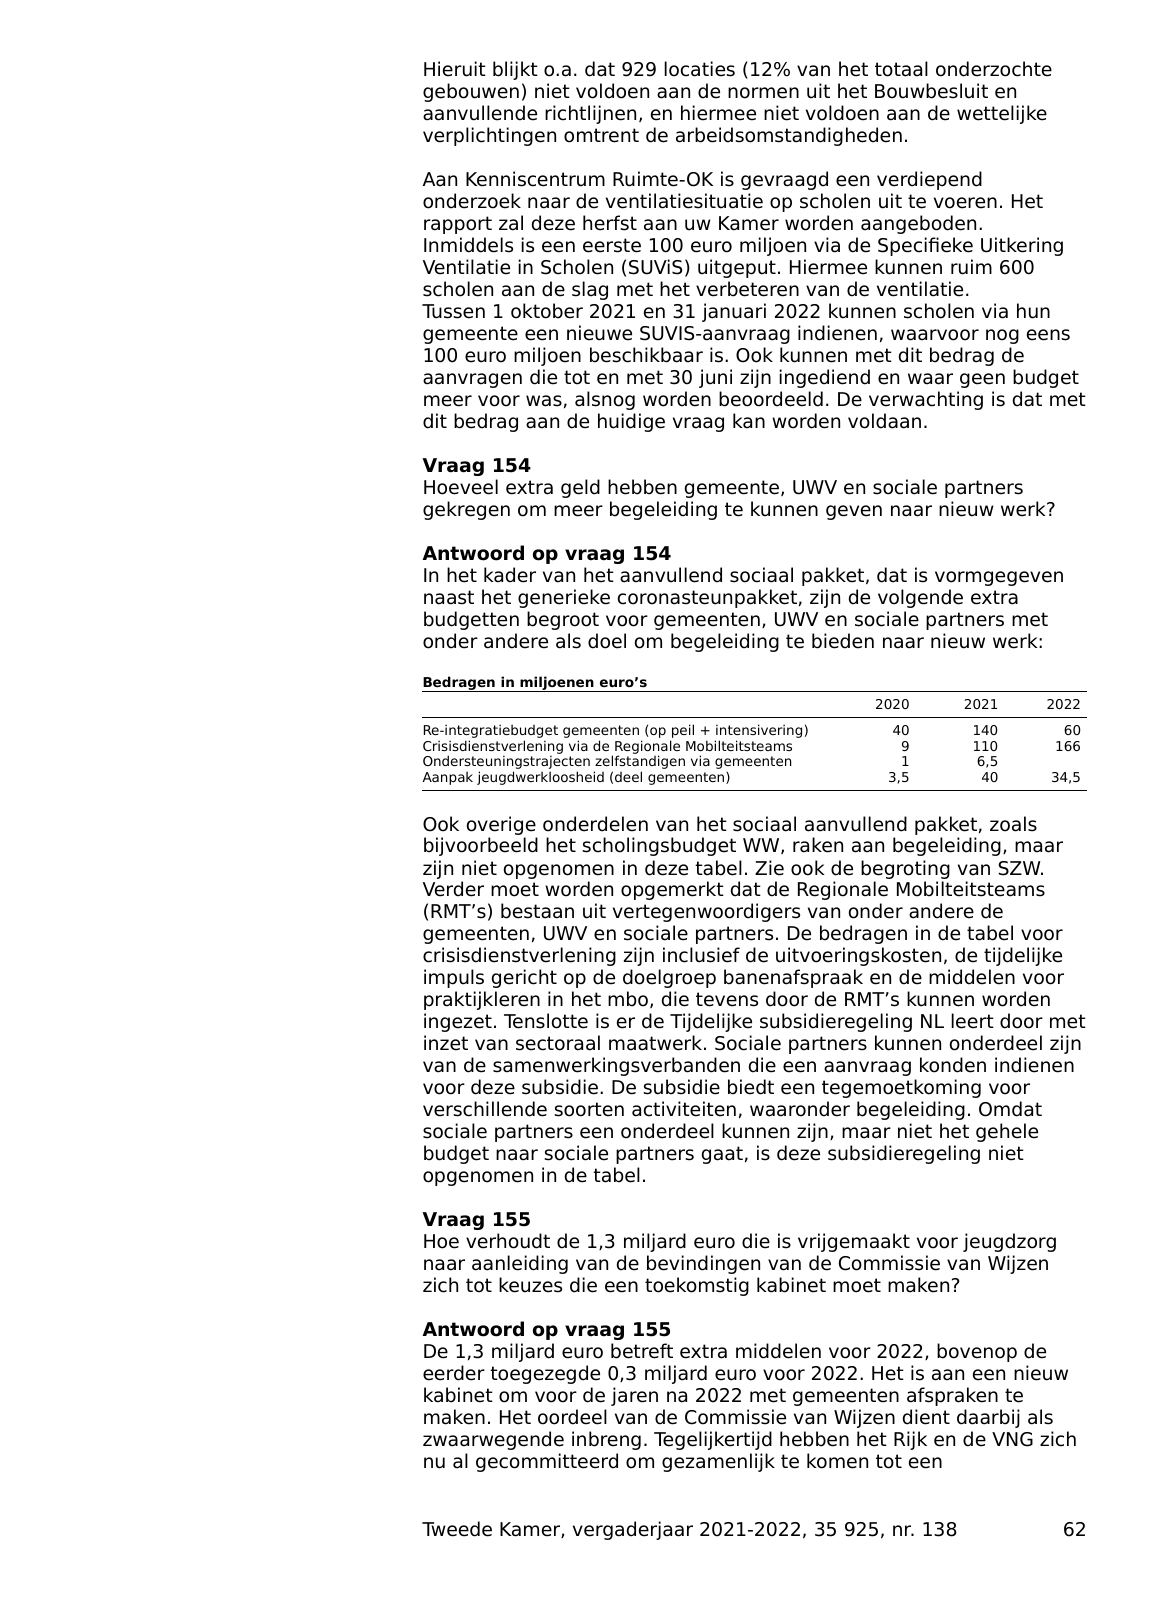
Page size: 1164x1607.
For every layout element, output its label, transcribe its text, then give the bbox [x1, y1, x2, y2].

subtitle Antwoord op vraag 154 [422, 543, 1087, 565]
table_cell 2021 [915, 692, 1004, 717]
table_cell 9 [827, 738, 915, 754]
table_cell 110 [915, 738, 1004, 754]
table_cell 3,5 [827, 770, 915, 790]
table_cell [1004, 754, 1087, 770]
table_cell 34,5 [1004, 770, 1087, 790]
subtitle Vraag 155 [422, 1209, 1087, 1231]
table_cell [422, 692, 827, 717]
text Tussen 1 oktober 2021 en 31 januari 2022 kunnen scholen via hun gemeente een nieuwe SUVIS-aanvraag indienen, waarvoor nog eens 100 euro miljoen beschikbaar is. Ook kunnen met dit bedrag de aanvragen die tot en met 30 juni zijn ingediend en waar geen budget meer voor was, alsnog worden beoordeeld. De verwachting is dat met dit bedrag aan de huidige vraag kan worden voldaan. [422, 301, 1087, 433]
table_cell 2020 [827, 692, 915, 717]
table_cell 166 [1004, 738, 1087, 754]
table_cell 40 [915, 770, 1004, 790]
text Hoeveel extra geld hebben gemeente, UWV en sociale partners gekregen om meer begeleiding te kunnen geven naar nieuw werk? [422, 477, 1087, 521]
table_cell 2022 [1004, 692, 1087, 717]
table_header Bedragen in miljoenen euro’s [422, 675, 1087, 691]
table_cell Crisisdienstverlening via de Regionale Mobilteitsteams [422, 738, 827, 754]
table_cell 140 [915, 718, 1004, 738]
table_cell 6,5 [915, 754, 1004, 770]
subtitle Antwoord op vraag 155 [422, 1319, 1087, 1341]
table_cell 1 [827, 754, 915, 770]
text In het kader van het aanvullend sociaal pakket, dat is vormgegeven naast het generieke coronasteunpakket, zijn de volgende extra budgetten begroot voor gemeenten, UWV en sociale partners met onder andere als doel om begeleiding te bieden naar nieuw werk: [422, 565, 1087, 653]
table_cell 60 [1004, 718, 1087, 738]
text Hoe verhoudt de 1,3 miljard euro die is vrijgemaakt voor jeugdzorg naar aanleiding van de bevindingen van de Commissie van Wijzen zich tot keuzes die een toekomstig kabinet moet maken? [422, 1231, 1087, 1297]
text Hieruit blijkt o.a. dat 929 locaties (12% van het totaal onderzochte gebouwen) niet voldoen aan de normen uit het Bouwbesluit en aanvullende richtlijnen, en hiermee niet voldoen aan de wettelijke verplichtingen omtrent de arbeidsomstandigheden. [422, 59, 1087, 147]
table_cell Re-integratiebudget gemeenten (op peil + intensivering) [422, 718, 827, 738]
subtitle Vraag 154 [422, 455, 1087, 477]
table_cell Aanpak jeugdwerkloosheid (deel gemeenten) [422, 770, 827, 790]
text Aan Kenniscentrum Ruimte-OK is gevraagd een verdiepend onderzoek naar de ventilatiesituatie op scholen uit te voeren. Het rapport zal deze herfst aan uw Kamer worden aangeboden. [422, 169, 1087, 235]
text Inmiddels is een eerste 100 euro miljoen via de Specifieke Uitkering Ventilatie in Scholen (SUViS) uitgeput. Hiermee kunnen ruim 600 scholen aan de slag met het verbeteren van de ventilatie. [422, 235, 1087, 301]
table_cell Ondersteuningstrajecten zelfstandigen via gemeenten [422, 754, 827, 770]
table_cell 40 [827, 718, 915, 738]
text Ook overige onderdelen van het sociaal aanvullend pakket, zoals bijvoorbeeld het scholingsbudget WW, raken aan begeleiding, maar zijn niet opgenomen in deze tabel. Zie ook de begroting van SZW. Verder moet worden opgemerkt dat de Regionale Mobilteitsteams (RMT’s) bestaan uit vertegenwoordigers van onder andere de gemeenten, UWV en sociale partners. De bedragen in de tabel voor crisisdienstverlening zijn inclusief de uitvoeringskosten, de tijdelijke impuls gericht op de doelgroep banenafspraak en de middelen voor praktijkleren in het mbo, die tevens door de RMT’s kunnen worden ingezet. Tenslotte is er de Tijdelijke subsidieregeling NL leert door met inzet van sectoraal maatwerk. Sociale partners kunnen onderdeel zijn van de samenwerkingsverbanden die een aanvraag konden indienen voor deze subsidie. De subsidie biedt een tegemoetkoming voor verschillende soorten activiteiten, waaronder begeleiding. Omdat sociale partners een onderdeel kunnen zijn, maar niet het gehele budget naar sociale partners gaat, is deze subsidieregeling niet opgenomen in de tabel. [422, 813, 1087, 1187]
text De 1,3 miljard euro betreft extra middelen voor 2022, bovenop de eerder toegezegde 0,3 miljard euro voor 2022. Het is aan een nieuw kabinet om voor de jaren na 2022 met gemeenten afspraken te maken. Het oordeel van de Commissie van Wijzen dient daarbij als zwaarwegende inbreng. Tegelijkertijd hebben het Rijk en de VNG zich nu al gecommitteerd om gezamenlijk te komen tot een [422, 1341, 1087, 1473]
